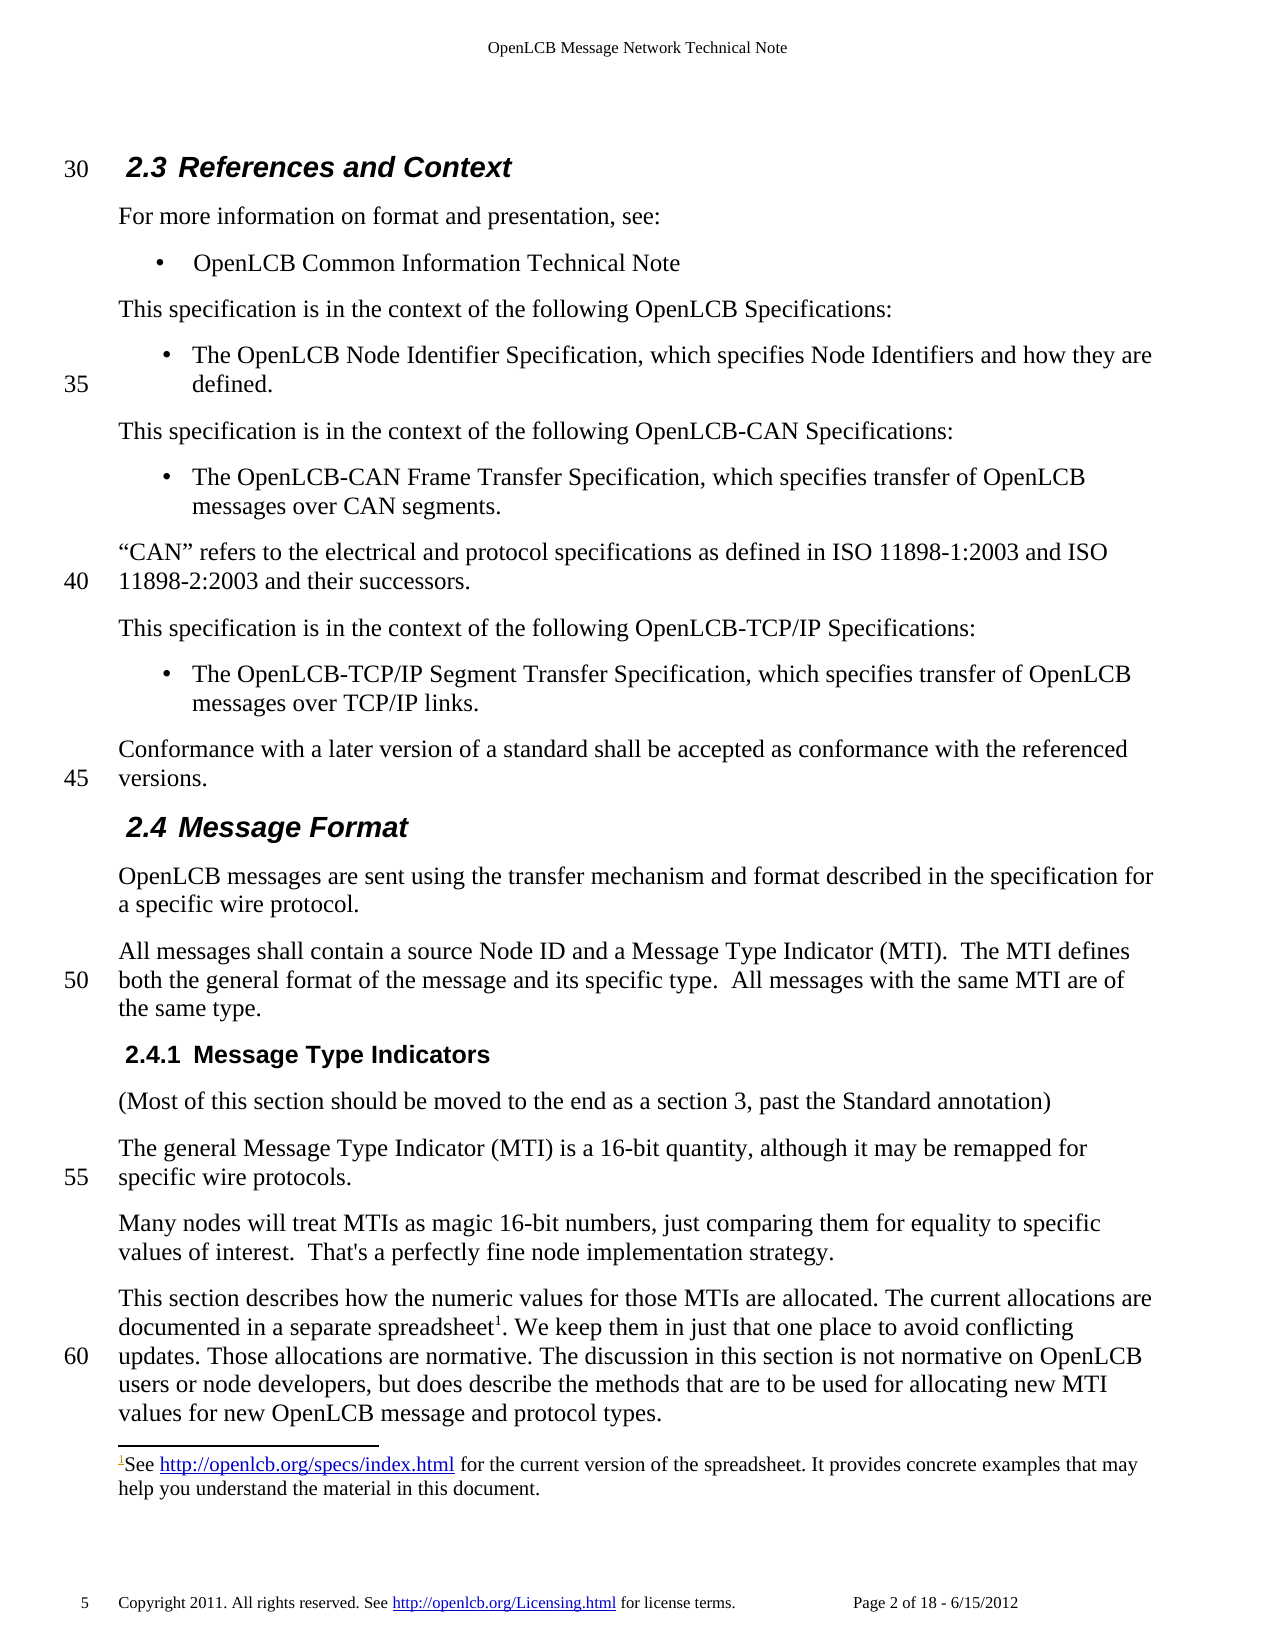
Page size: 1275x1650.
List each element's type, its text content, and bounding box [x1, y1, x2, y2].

text Many nodes will treat MTIs as magic 16-bit numbers, just comparing them for equality to specific values of interest. That's a perfectly fine node implementation strategy. [118, 1208, 1157, 1266]
text This specification is in the context of the following OpenLCB-CAN Specifications: [118, 416, 1157, 444]
subtitle References and Context [118, 150, 1157, 183]
text This section describes how the numeric values for those MTIs are allocated. The current allocations are documented in a separate spreadsheet. We keep them in just that one place to avoid conflicting updates. Those allocations are normative. The discussion in this section is not normative on OpenLCB users or node developers, but does describe the methods that are to be used for allocating new MTI values for new OpenLCB message and protocol types. [118, 1283, 1157, 1427]
list OpenLCB Common Information Technical Note [156, 248, 1157, 276]
list The OpenLCB-TCP/IP Segment Transfer Specification, which specifies transfer of OpenLCB messages over TCP/IP links. [162, 659, 1157, 717]
text All messages shall contain a source Node ID and a Message Type Indicator (MTI). The MTI defines both the general format of the message and its specific type. All messages with the same MTI are of the same type. [118, 936, 1157, 1022]
text For more information on format and presentation, see: [118, 201, 1157, 230]
list The OpenLCB Node Identifier Specification, which specifies Node Identifiers and how they are defined. [162, 341, 1157, 398]
text This specification is in the context of the following OpenLCB-TCP/IP Specifications: [118, 613, 1157, 641]
text OpenLCB messages are sent using the transfer mechanism and format described in the specification for a specific wire protocol. [118, 861, 1157, 918]
text (Most of this section should be moved to the end as a section 3, past the Standard annotation) [118, 1086, 1157, 1115]
text The general Message Type Indicator (MTI) is a 16-bit quantity, although it may be remapped for specific wire protocols. [118, 1133, 1157, 1190]
subtitle Message Format [118, 809, 1157, 843]
text This specification is in the context of the following OpenLCB Specifications: [118, 294, 1157, 323]
subtitle Message Type Indicators [118, 1040, 1157, 1069]
text “CAN” refers to the electrical and protocol specifications as defined in ISO 11898-1:2003 and ISO 11898-2:2003 and their successors. [118, 537, 1157, 595]
list The OpenLCB-CAN Frame Transfer Specification, which specifies transfer of OpenLCB messages over CAN segments. [162, 462, 1157, 520]
text See http://openlcb.org/specs/index.html for the current version of the spreadsheet. It provides concrete examples that may help you understand the material in this document. [118, 1452, 1157, 1500]
text Conformance with a later version of a standard shall be accepted as conformance with the referenced versions. [118, 734, 1157, 792]
